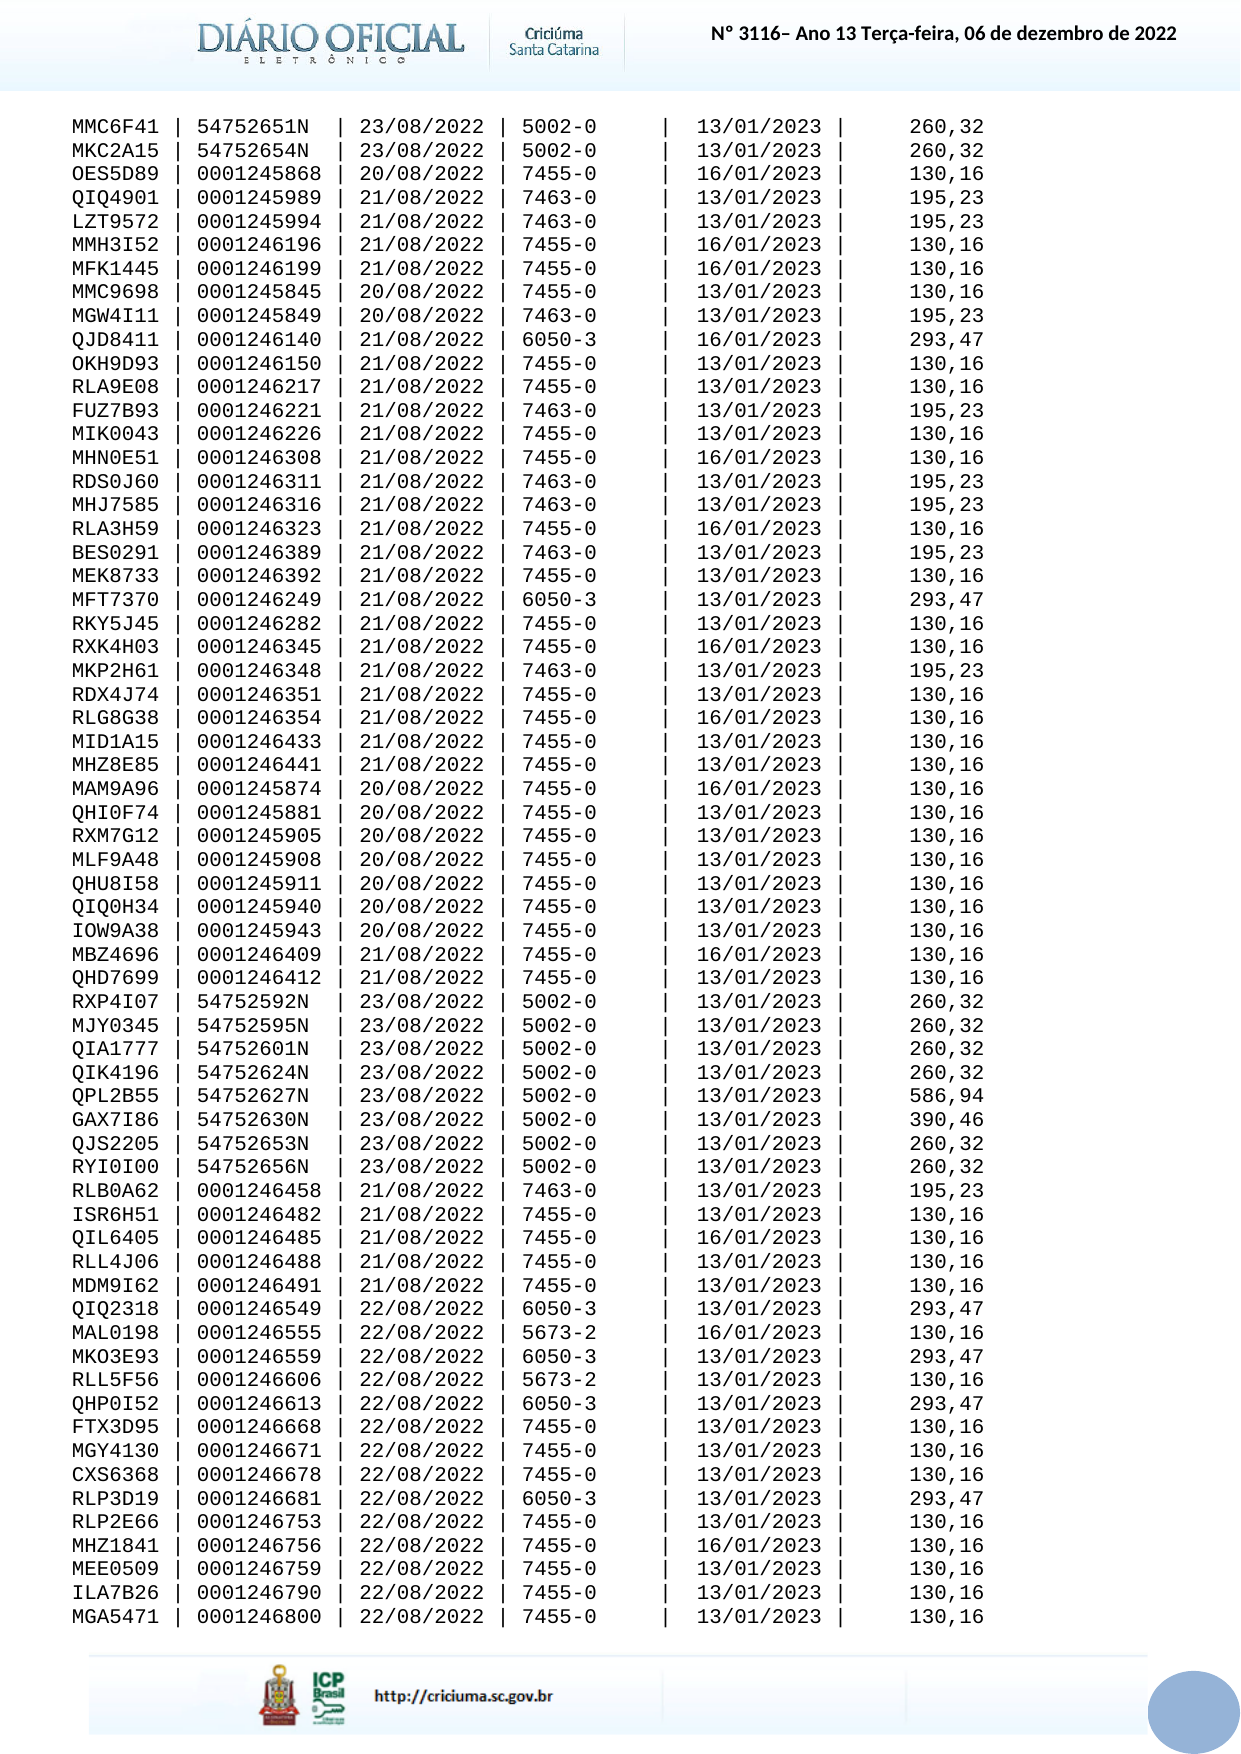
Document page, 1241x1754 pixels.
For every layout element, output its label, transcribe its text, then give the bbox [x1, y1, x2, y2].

text OES5D89 | 0001245868 | 20/08/2022 | 7455-0 | 16/01/2023 | 130,16 [59, 163, 1167, 187]
text QIQ2318 | 0001246549 | 22/08/2022 | 6050-3 | 13/01/2023 | 293,47 [59, 1298, 1167, 1322]
text QHI0F74 | 0001245881 | 20/08/2022 | 7455-0 | 13/01/2023 | 130,16 [59, 802, 1167, 825]
text RLA9E08 | 0001246217 | 21/08/2022 | 7455-0 | 13/01/2023 | 130,16 [59, 376, 1167, 400]
text RDS0J60 | 0001246311 | 21/08/2022 | 7463-0 | 13/01/2023 | 195,23 [59, 471, 1167, 494]
text MEE0509 | 0001246759 | 22/08/2022 | 7455-0 | 13/01/2023 | 130,16 [59, 1558, 1167, 1582]
text RXK4H03 | 0001246345 | 21/08/2022 | 7455-0 | 16/01/2023 | 130,16 [59, 636, 1167, 660]
text ILA7B26 | 0001246790 | 22/08/2022 | 7455-0 | 13/01/2023 | 130,16 [59, 1582, 1167, 1606]
text RLB0A62 | 0001246458 | 21/08/2022 | 7463-0 | 13/01/2023 | 195,23 [59, 1180, 1167, 1204]
text QIA1777 | 54752601N | 23/08/2022 | 5002-0 | 13/01/2023 | 260,32 [59, 1038, 1167, 1062]
text ISR6H51 | 0001246482 | 21/08/2022 | 7455-0 | 13/01/2023 | 130,16 [59, 1204, 1167, 1227]
text MEK8733 | 0001246392 | 21/08/2022 | 7455-0 | 13/01/2023 | 130,16 [59, 565, 1167, 589]
text OKH9D93 | 0001246150 | 21/08/2022 | 7455-0 | 13/01/2023 | 130,16 [59, 352, 1167, 376]
text MJY0345 | 54752595N | 23/08/2022 | 5002-0 | 13/01/2023 | 260,32 [59, 1014, 1167, 1038]
text MKO3E93 | 0001246559 | 22/08/2022 | 6050-3 | 13/01/2023 | 293,47 [59, 1346, 1167, 1369]
text MGA5471 | 0001246800 | 22/08/2022 | 7455-0 | 13/01/2023 | 130,16 [59, 1606, 1167, 1629]
text MAL0198 | 0001246555 | 22/08/2022 | 5673-2 | 16/01/2023 | 130,16 [59, 1322, 1167, 1346]
text BES0291 | 0001246389 | 21/08/2022 | 7463-0 | 13/01/2023 | 195,23 [59, 542, 1167, 565]
text QHU8I58 | 0001245911 | 20/08/2022 | 7455-0 | 13/01/2023 | 130,16 [59, 873, 1167, 896]
text QIK4196 | 54752624N | 23/08/2022 | 5002-0 | 13/01/2023 | 260,32 [59, 1062, 1167, 1086]
text RLL5F56 | 0001246606 | 22/08/2022 | 5673-2 | 13/01/2023 | 130,16 [59, 1369, 1167, 1393]
text RKY5J45 | 0001246282 | 21/08/2022 | 7455-0 | 13/01/2023 | 130,16 [59, 613, 1167, 636]
text LZT9572 | 0001245994 | 21/08/2022 | 7463-0 | 13/01/2023 | 195,23 [59, 211, 1167, 234]
text MID1A15 | 0001246433 | 21/08/2022 | 7455-0 | 13/01/2023 | 130,16 [59, 731, 1167, 754]
text MGW4I11 | 0001245849 | 20/08/2022 | 7463-0 | 13/01/2023 | 195,23 [59, 305, 1167, 329]
text MFT7370 | 0001246249 | 21/08/2022 | 6050-3 | 13/01/2023 | 293,47 [59, 589, 1167, 613]
text MFK1445 | 0001246199 | 21/08/2022 | 7455-0 | 16/01/2023 | 130,16 [59, 258, 1167, 282]
text QPL2B55 | 54752627N | 23/08/2022 | 5002-0 | 13/01/2023 | 586,94 [59, 1086, 1167, 1109]
text RXP4I07 | 54752592N | 23/08/2022 | 5002-0 | 13/01/2023 | 260,32 [59, 991, 1167, 1014]
text FTX3D95 | 0001246668 | 22/08/2022 | 7455-0 | 13/01/2023 | 130,16 [59, 1417, 1167, 1440]
text RYI0I00 | 54752656N | 23/08/2022 | 5002-0 | 13/01/2023 | 260,32 [59, 1156, 1167, 1180]
text RLP2E66 | 0001246753 | 22/08/2022 | 7455-0 | 13/01/2023 | 130,16 [59, 1511, 1167, 1535]
text QIQ0H34 | 0001245940 | 20/08/2022 | 7455-0 | 13/01/2023 | 130,16 [59, 896, 1167, 920]
text MIK0043 | 0001246226 | 21/08/2022 | 7455-0 | 13/01/2023 | 130,16 [59, 423, 1167, 447]
text RLP3D19 | 0001246681 | 22/08/2022 | 6050-3 | 13/01/2023 | 293,47 [59, 1487, 1167, 1511]
text MAM9A96 | 0001245874 | 20/08/2022 | 7455-0 | 16/01/2023 | 130,16 [59, 778, 1167, 802]
text QJD8411 | 0001246140 | 21/08/2022 | 6050-3 | 16/01/2023 | 293,47 [59, 329, 1167, 352]
text MKP2H61 | 0001246348 | 21/08/2022 | 7463-0 | 13/01/2023 | 195,23 [59, 660, 1167, 683]
text IOW9A38 | 0001245943 | 20/08/2022 | 7455-0 | 13/01/2023 | 130,16 [59, 920, 1167, 944]
text RXM7G12 | 0001245905 | 20/08/2022 | 7455-0 | 13/01/2023 | 130,16 [59, 825, 1167, 849]
text MHN0E51 | 0001246308 | 21/08/2022 | 7455-0 | 16/01/2023 | 130,16 [59, 447, 1167, 471]
text MMH3I52 | 0001246196 | 21/08/2022 | 7455-0 | 16/01/2023 | 130,16 [59, 234, 1167, 258]
text QIL6405 | 0001246485 | 21/08/2022 | 7455-0 | 16/01/2023 | 130,16 [59, 1227, 1167, 1251]
text GAX7I86 | 54752630N | 23/08/2022 | 5002-0 | 13/01/2023 | 390,46 [59, 1109, 1167, 1133]
text MDM9I62 | 0001246491 | 21/08/2022 | 7455-0 | 13/01/2023 | 130,16 [59, 1275, 1167, 1298]
text MKC2A15 | 54752654N | 23/08/2022 | 5002-0 | 13/01/2023 | 260,32 [59, 140, 1167, 163]
text RLG8G38 | 0001246354 | 21/08/2022 | 7455-0 | 16/01/2023 | 130,16 [59, 707, 1167, 731]
text MHJ7585 | 0001246316 | 21/08/2022 | 7463-0 | 13/01/2023 | 195,23 [59, 494, 1167, 518]
text QJS2205 | 54752653N | 23/08/2022 | 5002-0 | 13/01/2023 | 260,32 [59, 1133, 1167, 1156]
text CXS6368 | 0001246678 | 22/08/2022 | 7455-0 | 13/01/2023 | 130,16 [59, 1464, 1167, 1487]
text MBZ4696 | 0001246409 | 21/08/2022 | 7455-0 | 16/01/2023 | 130,16 [59, 944, 1167, 967]
text QIQ4901 | 0001245989 | 21/08/2022 | 7463-0 | 13/01/2023 | 195,23 [59, 187, 1167, 211]
text RDX4J74 | 0001246351 | 21/08/2022 | 7455-0 | 13/01/2023 | 130,16 [59, 683, 1167, 707]
text FUZ7B93 | 0001246221 | 21/08/2022 | 7463-0 | 13/01/2023 | 195,23 [59, 400, 1167, 423]
text MHZ8E85 | 0001246441 | 21/08/2022 | 7455-0 | 13/01/2023 | 130,16 [59, 754, 1167, 778]
text QHD7699 | 0001246412 | 21/08/2022 | 7455-0 | 13/01/2023 | 130,16 [59, 967, 1167, 991]
text MHZ1841 | 0001246756 | 22/08/2022 | 7455-0 | 16/01/2023 | 130,16 [59, 1535, 1167, 1558]
text QHP0I52 | 0001246613 | 22/08/2022 | 6050-3 | 13/01/2023 | 293,47 [59, 1393, 1167, 1417]
text RLL4J06 | 0001246488 | 21/08/2022 | 7455-0 | 13/01/2023 | 130,16 [59, 1251, 1167, 1275]
text MLF9A48 | 0001245908 | 20/08/2022 | 7455-0 | 13/01/2023 | 130,16 [59, 849, 1167, 873]
text MMC6F41 | 54752651N | 23/08/2022 | 5002-0 | 13/01/2023 | 260,32 [59, 116, 1167, 140]
text MGY4130 | 0001246671 | 22/08/2022 | 7455-0 | 13/01/2023 | 130,16 [59, 1440, 1167, 1464]
text MMC9698 | 0001245845 | 20/08/2022 | 7455-0 | 13/01/2023 | 130,16 [59, 282, 1167, 305]
text RLA3H59 | 0001246323 | 21/08/2022 | 7455-0 | 16/01/2023 | 130,16 [59, 518, 1167, 542]
